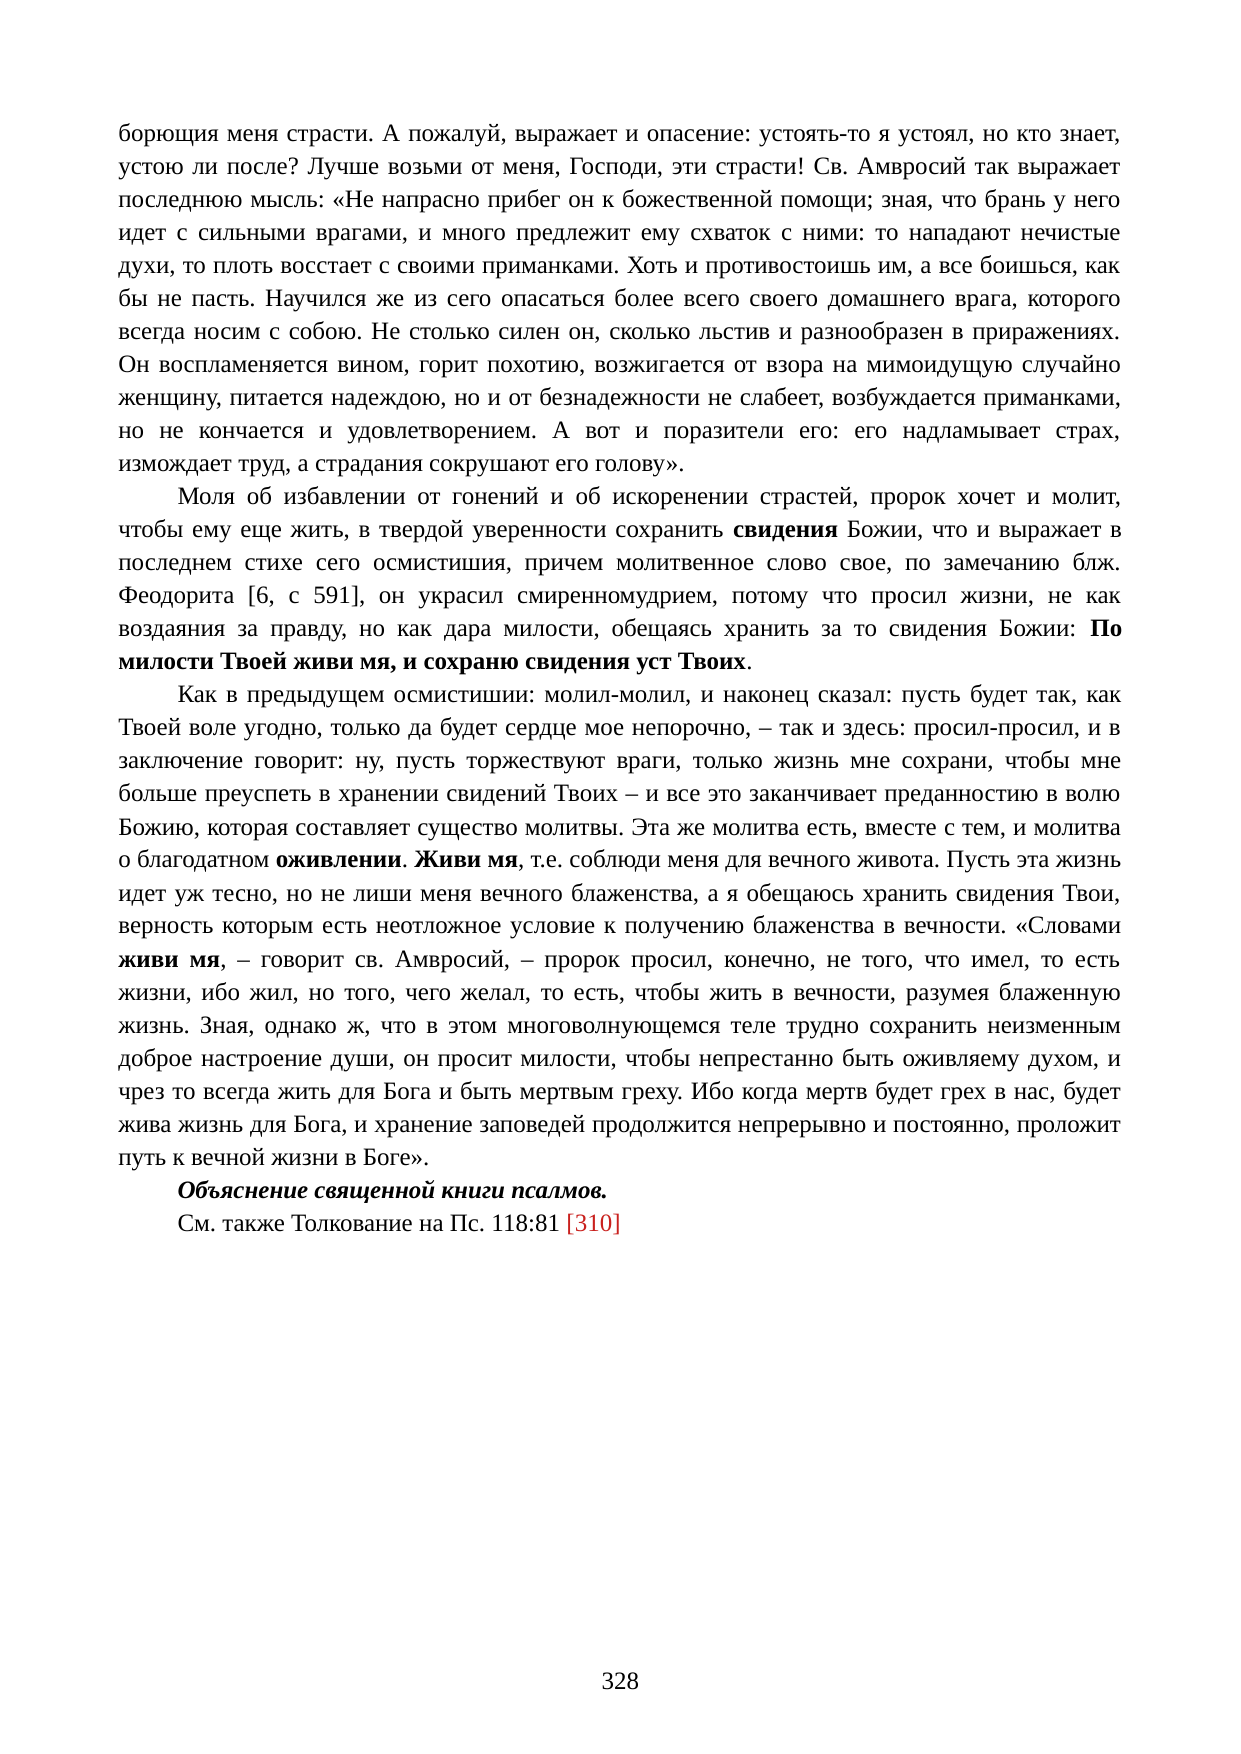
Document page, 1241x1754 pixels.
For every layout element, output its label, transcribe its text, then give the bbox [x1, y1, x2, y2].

text борющия меня страсти. А пожалуй, выражает и опасение: устоять-то я устоял, но кто знает, устою ли после? Лучше возьми от меня, Господи, эти страсти! Св. Амвросий так выражает последнюю мысль: «Не напрасно прибег он к божественной помощи; зная, что брань у него идет с сильными врагами, и много предлежит ему схваток с ними: то нападают нечистые духи, то плоть восстает с своими приманками. Хоть и противостоишь им, а все боишься, как бы не пасть. Научился же из сего опасаться более всего своего домашнего врага, которого всегда носим с собою. Не столько силен он, сколько льстив и разнообразен в приражениях. Он воспламеняется вином, горит похотию, возжигается от взора на мимоидущую случайно женщину, питается надеждою, но и от безнадежности не слабеет, возбуждается приманками, но не кончается и удовлетворением. А вот и поразители его: его надламывает страх, измождает труд, а страдания сокрушают его голову». [118, 118, 1122, 477]
text См. также Толкование на Пс. 118:81 [310] [118, 1208, 1122, 1237]
text Как в предыдущем осмистишии: молил-молил, и наконец сказал: пусть будет так, как Твоей воле угодно, только да будет сердце мое непорочно, – так и здесь: просил-просил, и в заключение говорит: ну, пусть торжествуют враги, только жизнь мне сохрани, чтобы мне больше преуспеть в хранении свидений Твоих – и все это заканчивает преданностию в волю Божию, которая составляет существо молитвы. Эта же молитва есть, вместе с тем, и молитва о благодатном оживлении. Живи мя, т.е. соблюди меня для вечного живота. Пусть эта жизнь идет уж тесно, но не лиши меня вечного блаженства, а я обещаюсь хранить свидения Твои, верность которым есть неотложное условие к получению блаженства в вечности. «Словами живи мя, – говорит св. Амвросий, – пророк просил, конечно, не того, что имел, то есть жизни, ибо жил, но того, чего желал, то есть, чтобы жить в вечности, разумея блаженную жизнь. Зная, однако ж, что в этом многоволнующемся теле трудно сохранить неизменным доброе настроение души, он просит милости, чтобы непрестанно быть оживляему духом, и чрез то всегда жить для Бога и быть мертвым греху. Ибо когда мертв будет грех в нас, будет жива жизнь для Бога, и хранение заповедей продолжится непрерывно и постоянно, проложит путь к вечной жизни в Боге». [118, 679, 1122, 1171]
text Объяснение священной книги псалмов. [118, 1175, 1122, 1203]
text Моля об избавлении от гонений и об искоренении страстей, пророк хочет и молит, чтобы ему еще жить, в твердой уверенности сохранить свидения Божии, что и выражает в последнем стихе сего осмистишия, причем молитвенное слово свое, по замечанию блж. Феодорита [6, с 591], он украсил смиренномудрием, потому что просил жизни, не как воздаяния за правду, но как дара милости, обещаясь хранить за то свидения Божии: По милости Твоей живи мя, и сохраню свидения уст Твоих. [118, 481, 1122, 675]
